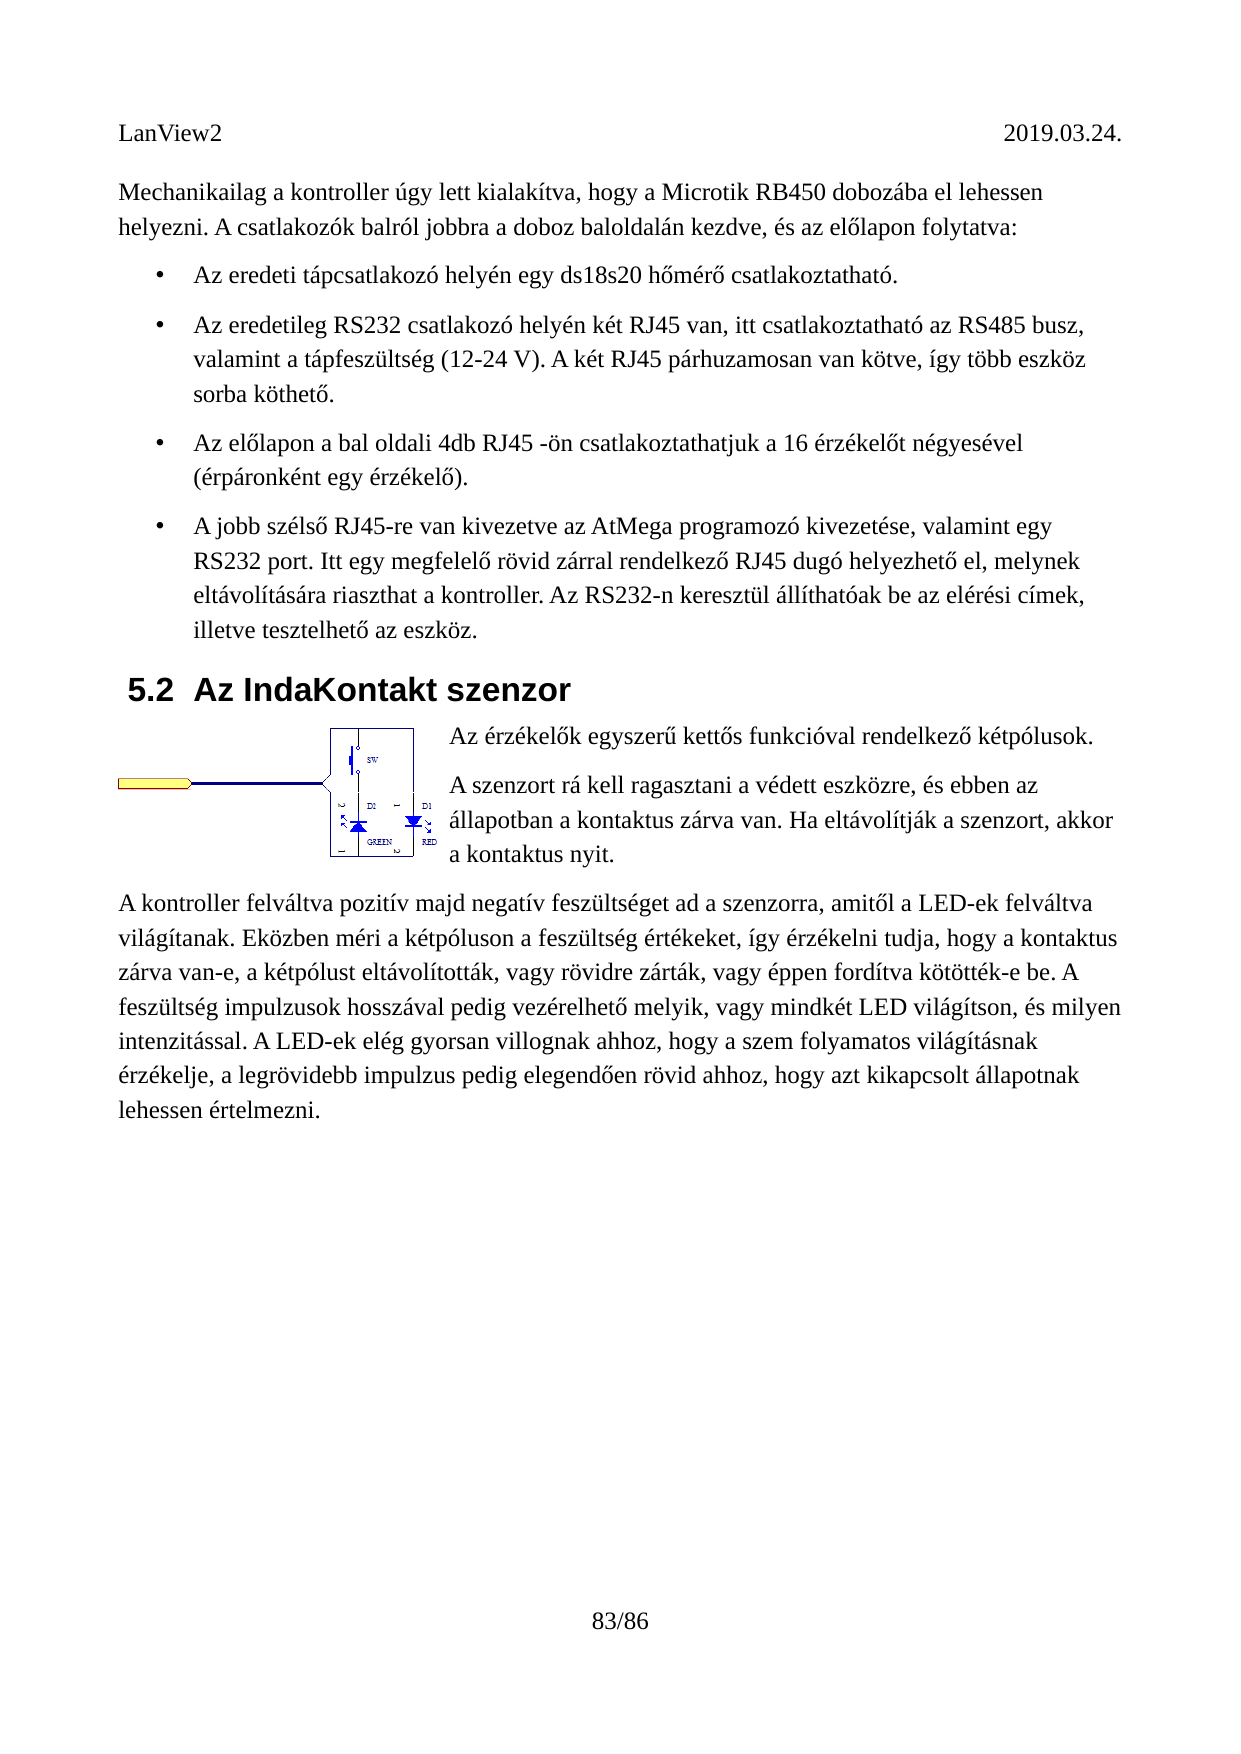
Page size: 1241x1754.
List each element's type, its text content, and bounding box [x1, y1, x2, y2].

list A jobb szélső RJ45-re van kivezetve az AtMega programozó kivezetése, valamint egy RS232 port. Itt egy megfelelő rövid zárral rendelkező RJ45 dugó helyezhető el, melynek eltávolítására riaszthat a kontroller. Az RS232-n keresztül állíthatóak be az elérési címek, illetve tesztelhető az eszköz. [156, 511, 1122, 643]
list Az eredeti tápcsatlakozó helyén egy ds18s20 hőmérő csatlakoztatható. [156, 261, 1122, 289]
text Mechanikailag a kontroller úgy lett kialakítva, hogy a Microtik RB450 dobozába el lehessen helyezni. A csatlakozók balról jobbra a doboz baloldalán kezdve, és az előlapon folytatva: [118, 177, 1122, 240]
text A szenzort rá kell ragasztani a védett eszközre, és ebben az állapotban a kontaktus zárva van. Ha eltávolítják a szenzort, akkor a kontaktus nyit. [447, 770, 1122, 868]
list Az eredetileg RS232 csatlakozó helyén két RJ45 van, itt csatlakoztatható az RS485 busz, valamint a tápfeszültség (12-24 V). A két RJ45 párhuzamosan van kötve, így több eszköz sorba köthető. [156, 310, 1122, 407]
text A kontroller felváltva pozitív majd negatív feszültséget ad a szenzorra, amitől a LED-ek felváltva világítanak. Eközben méri a kétpóluson a feszültség értékeket, így érzékelni tudja, hogy a kontaktus zárva van-e, a kétpólust eltávolították, vagy rövidre zárták, vagy éppen fordítva kötötték-e be. A feszültség impulzusok hosszával pedig vezérelhető melyik, vagy mindkét LED világítson, és milyen intenzitással. A LED-ek elég gyorsan villognak ahhoz, hogy a szem folyamatos világításnak érzékelje, a legrövidebb impulzus pedig elegendően rövid ahhoz, hogy azt kikapcsolt állapotnak lehessen értelmezni. [118, 888, 1122, 1124]
subtitle Az IndaKontakt szenzor [118, 670, 1122, 709]
list Az előlapon a bal oldali 4db RJ45 -ön csatlakoztathatjuk a 16 érzékelőt négyesével (érpáronként egy érzékelő). [156, 428, 1122, 491]
text Az érzékelők egyszerű kettős funkcióval rendelkező kétpólusok. [118, 721, 1122, 750]
